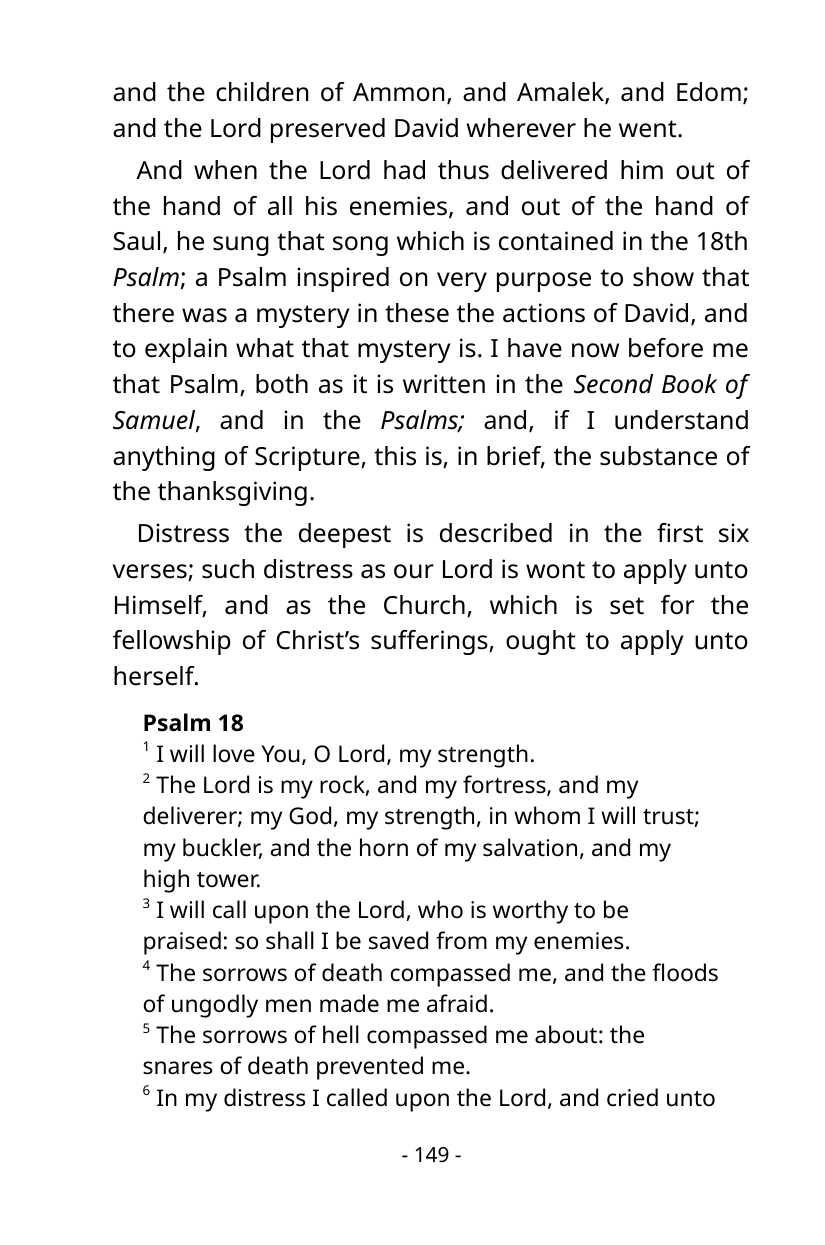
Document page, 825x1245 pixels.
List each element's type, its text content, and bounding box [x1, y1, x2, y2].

text and the children of Ammon, and Amalek, and Edom; and the Lord preserved David wherever he went. [112, 75, 750, 145]
text 5 The sorrows of hell compassed me about: the snares of death prevented me. [142, 1019, 720, 1081]
text 4 The sorrows of death compassed me, and the floods of ungodly men made me afraid. [142, 956, 720, 1019]
text 1 I will love You, O Lord, my strength. [142, 738, 720, 769]
text Psalm 18 [142, 706, 750, 738]
text Distress the deepest is described in the first six verses; such distress as our Lord is wont to apply unto Himself, and as the Church, which is set for the fellowship of Christ’s sufferings, ought to apply unto herself. [112, 516, 750, 693]
text 3 I will call upon the Lord, who is worthy to be praised: so shall I be saved from my enemies. [142, 894, 720, 956]
text And when the Lord had thus delivered him out of the hand of all his enemies, and out of the hand of Saul, he sung that song which is contained in the 18th Psalm; a Psalm inspired on very purpose to show that there was a mystery in these the actions of David, and to explain what that mystery is. I have now before me that Psalm, both as it is written in the Second Book of Samuel, and in the Psalms; and, if I understand anything of Scripture, this is, in brief, the substance of the thanksgiving. [112, 152, 750, 508]
text 2 The Lord is my rock, and my fortress, and my deliverer; my God, my strength, in whom I will trust; my buckler, and the horn of my salvation, and my high tower. [142, 769, 720, 894]
text 6 In my distress I called upon the Lord, and cried unto [142, 1081, 720, 1113]
